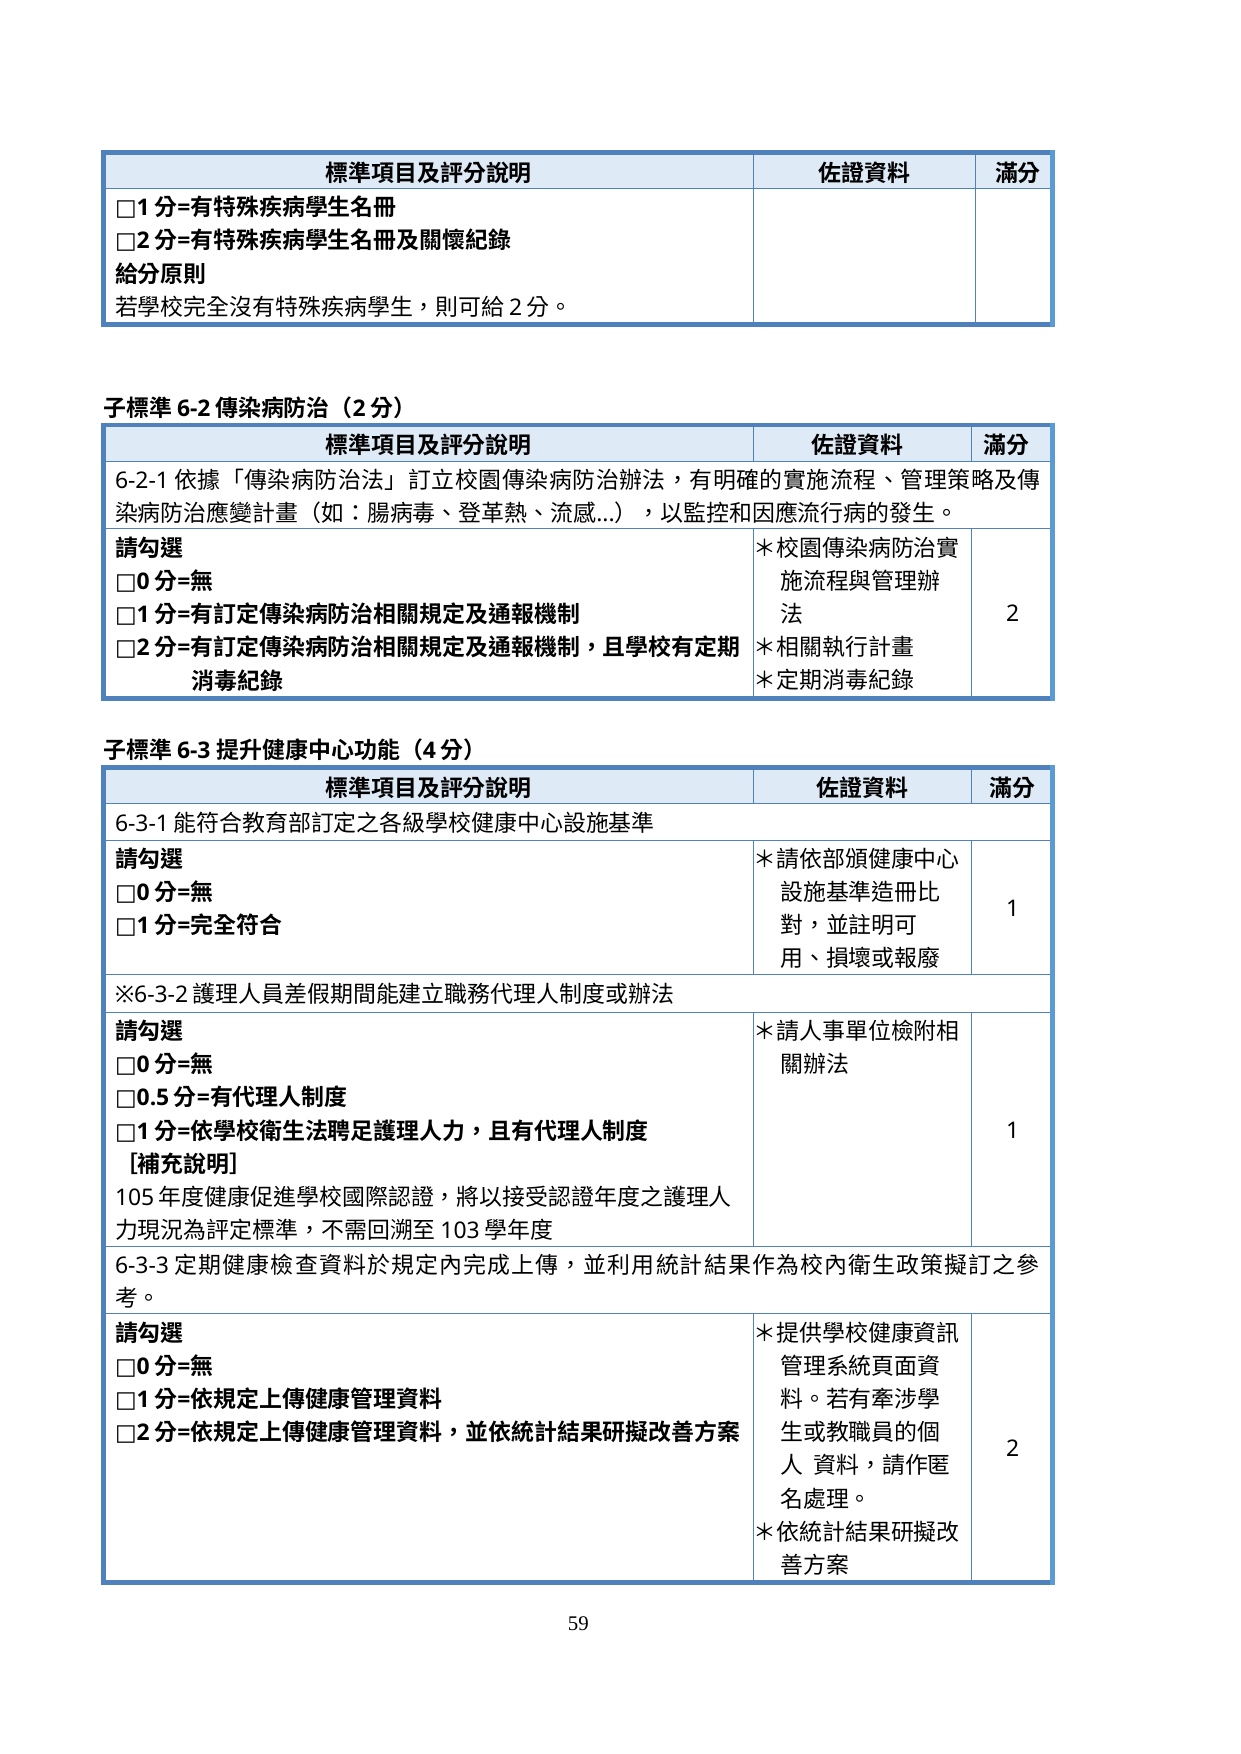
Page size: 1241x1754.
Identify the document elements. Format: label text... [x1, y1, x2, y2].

table_cell [976, 189, 1050, 322]
table_cell 2 [972, 1314, 1050, 1580]
text 子標準6-3 提升健康中心功能（4分） [103, 732, 1053, 765]
table_cell 2 [972, 529, 1050, 696]
table_header 佐證資料 [754, 427, 971, 461]
table_cell ＊請人事單位檢附相關辦法 [754, 1013, 971, 1246]
table_cell 請勾選 □0分=無 □0.5分=有代理人制度 □1分=依學校衛生法聘足護理人力，且有代理人制度 ［補充說明］ 105年度健康促進學校國際認證，將以接受認證年度之護理人力現況為評定標準，不需回溯至103學年度 [106, 1013, 753, 1246]
table_header 標準項目及評分說明 [106, 770, 753, 803]
table_cell 1 [972, 1013, 1050, 1246]
table_cell 6-3-1能符合教育部訂定之各級學校健康中心設施基準 [106, 804, 1050, 839]
table_header 標準項目及評分說明 [106, 427, 753, 461]
table_cell ＊提供學校健康資訊管理系統頁面資料。若有牽涉學生或教職員的個人 資料，請作匿名處理。 ＊依統計結果研擬改善方案 [754, 1314, 971, 1580]
table_cell 請勾選 □0分=無 □1分=完全符合 [106, 841, 753, 973]
text 子標準6-2傳染病防治（2分） [103, 389, 1053, 423]
table_header 佐證資料 [754, 770, 971, 803]
table_header 標準項目及評分說明 [106, 155, 753, 188]
table_cell ＊校園傳染病防治實施流程與管理辦法 ＊相關執行計畫 ＊定期消毒紀錄 [754, 529, 971, 696]
table_cell [754, 189, 975, 322]
table_cell 6-3-3定期健康檢查資料於規定內完成上傳，並利用統計結果作為校內衛生政策擬訂之參考。 [106, 1247, 1050, 1313]
table_cell 請勾選 □0分=無 □1分=依規定上傳健康管理資料 □2分=依規定上傳健康管理資料，並依統計結果研擬改善方案 [106, 1314, 753, 1580]
table_header 滿分 [972, 770, 1050, 803]
table_header 佐證資料 [754, 155, 975, 188]
table_cell 6-2-1依據「傳染病防治法」訂立校園傳染病防治辦法，有明確的實施流程、管理策略及傳染病防治應變計畫（如：腸病毒、登革熱、流感...），以監控和因應流行病的發生。 [106, 462, 1050, 528]
table_header 滿分 [976, 155, 1050, 188]
table_header 滿分 [972, 427, 1050, 461]
table_cell 1 [972, 841, 1050, 973]
table_cell □1分=有特殊疾病學生名冊 □2分=有特殊疾病學生名冊及關懷紀錄 給分原則 若學校完全沒有特殊疾病學生，則可給2分。 [106, 189, 753, 322]
table_cell 請勾選 □0分=無 □1分=有訂定傳染病防治相關規定及通報機制 □2分=有訂定傳染病防治相關規定及通報機制，且學校有定期消毒紀錄 [106, 529, 753, 696]
table_cell ＊請依部頒健康中心設施基準造冊比對，並註明可用、損壞或報廢 [754, 841, 971, 973]
table_cell ※6-3-2護理人員差假期間能建立職務代理人制度或辦法 [106, 975, 1050, 1012]
